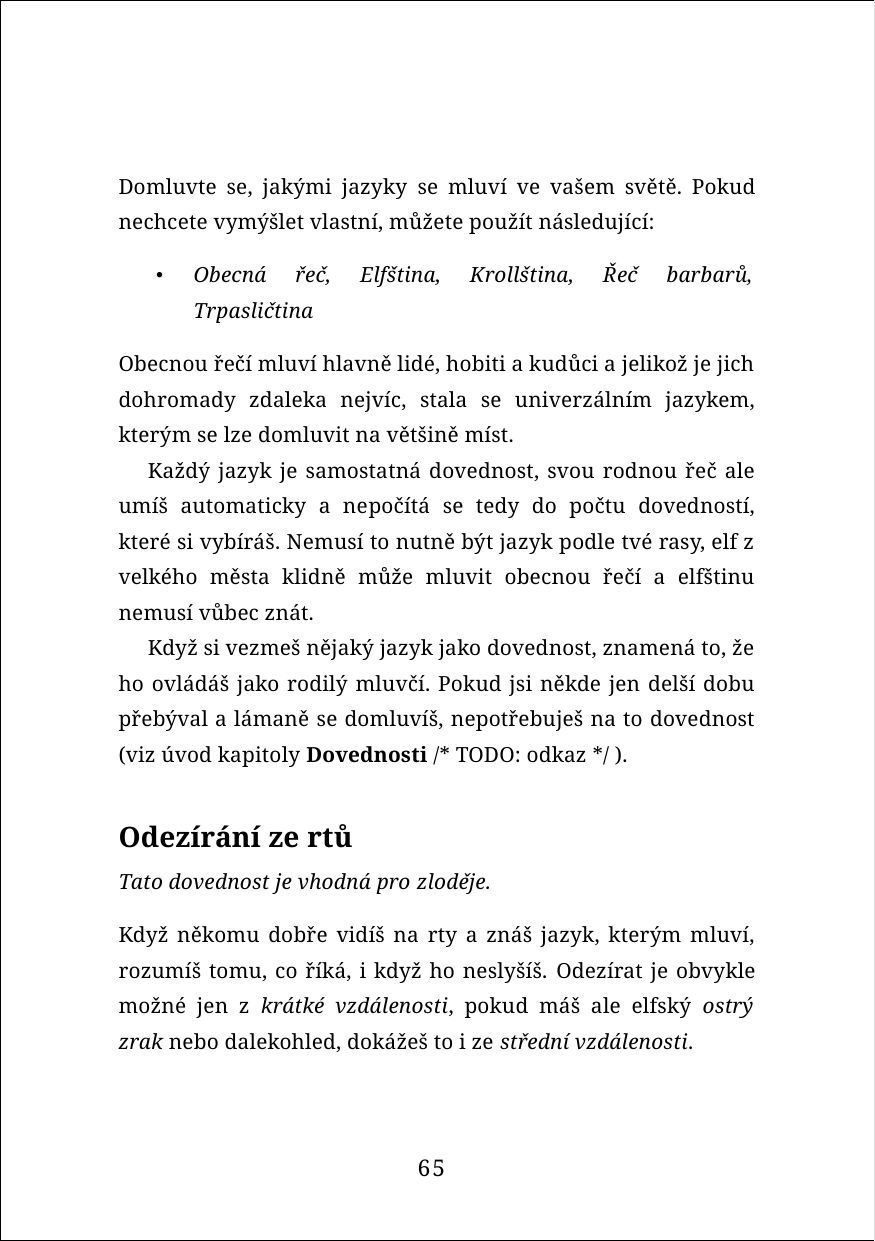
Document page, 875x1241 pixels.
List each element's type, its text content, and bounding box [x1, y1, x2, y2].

subtitle Odezírání ze rtů [118, 817, 756, 855]
text Tato dovednost je vhodná pro zloděje. [118, 867, 756, 895]
list Obecná řeč, Elfština, Krollština, Řeč barbarů, Trpasličtina [156, 261, 756, 324]
text Domluvte se, jakými jazyky se mluví ve vašem světě. Pokud nechcete vymýšlet vlastní, můžete použít následující: [118, 172, 756, 236]
text Obecnou řečí mluví hlavně lidé, hobiti a kudůci a jelikož je jich dohromady zdaleka nejvíc, stala se univerzálním jazykem, kterým se lze domluvit na většině míst. Každý jazyk je samostatná dovednost, svou rodnou řeč ale umíš automaticky a nepočítá se tedy do počtu dovedností, které si vybíráš. Nemusí to nutně být jazyk podle tvé rasy, elf z velkého města klidně může mluvit obecnou řečí a elfštinu nemusí vůbec znát. Když si vezmeš nějaký jazyk jako dovednost, znamená to, že ho ovládáš jako rodilý mluvčí. Pokud jsi někde jen delší dobu přebýval a lámaně se domluvíš, nepotřebuješ na to dovednost (viz úvod kapitoly Dovednosti /* TODO: odkaz */ ). [118, 349, 756, 768]
text Když někomu dobře vidíš na rty a znáš jazyk, kterým mluví, rozumíš tomu, co říká, i když ho neslyšíš. Odezírat je obvykle možné jen z krátké vzdálenosti, pokud máš ale elfský ostrý zrak nebo dalekohled, dokážeš to i ze střední vzdálenosti. [118, 920, 756, 1055]
